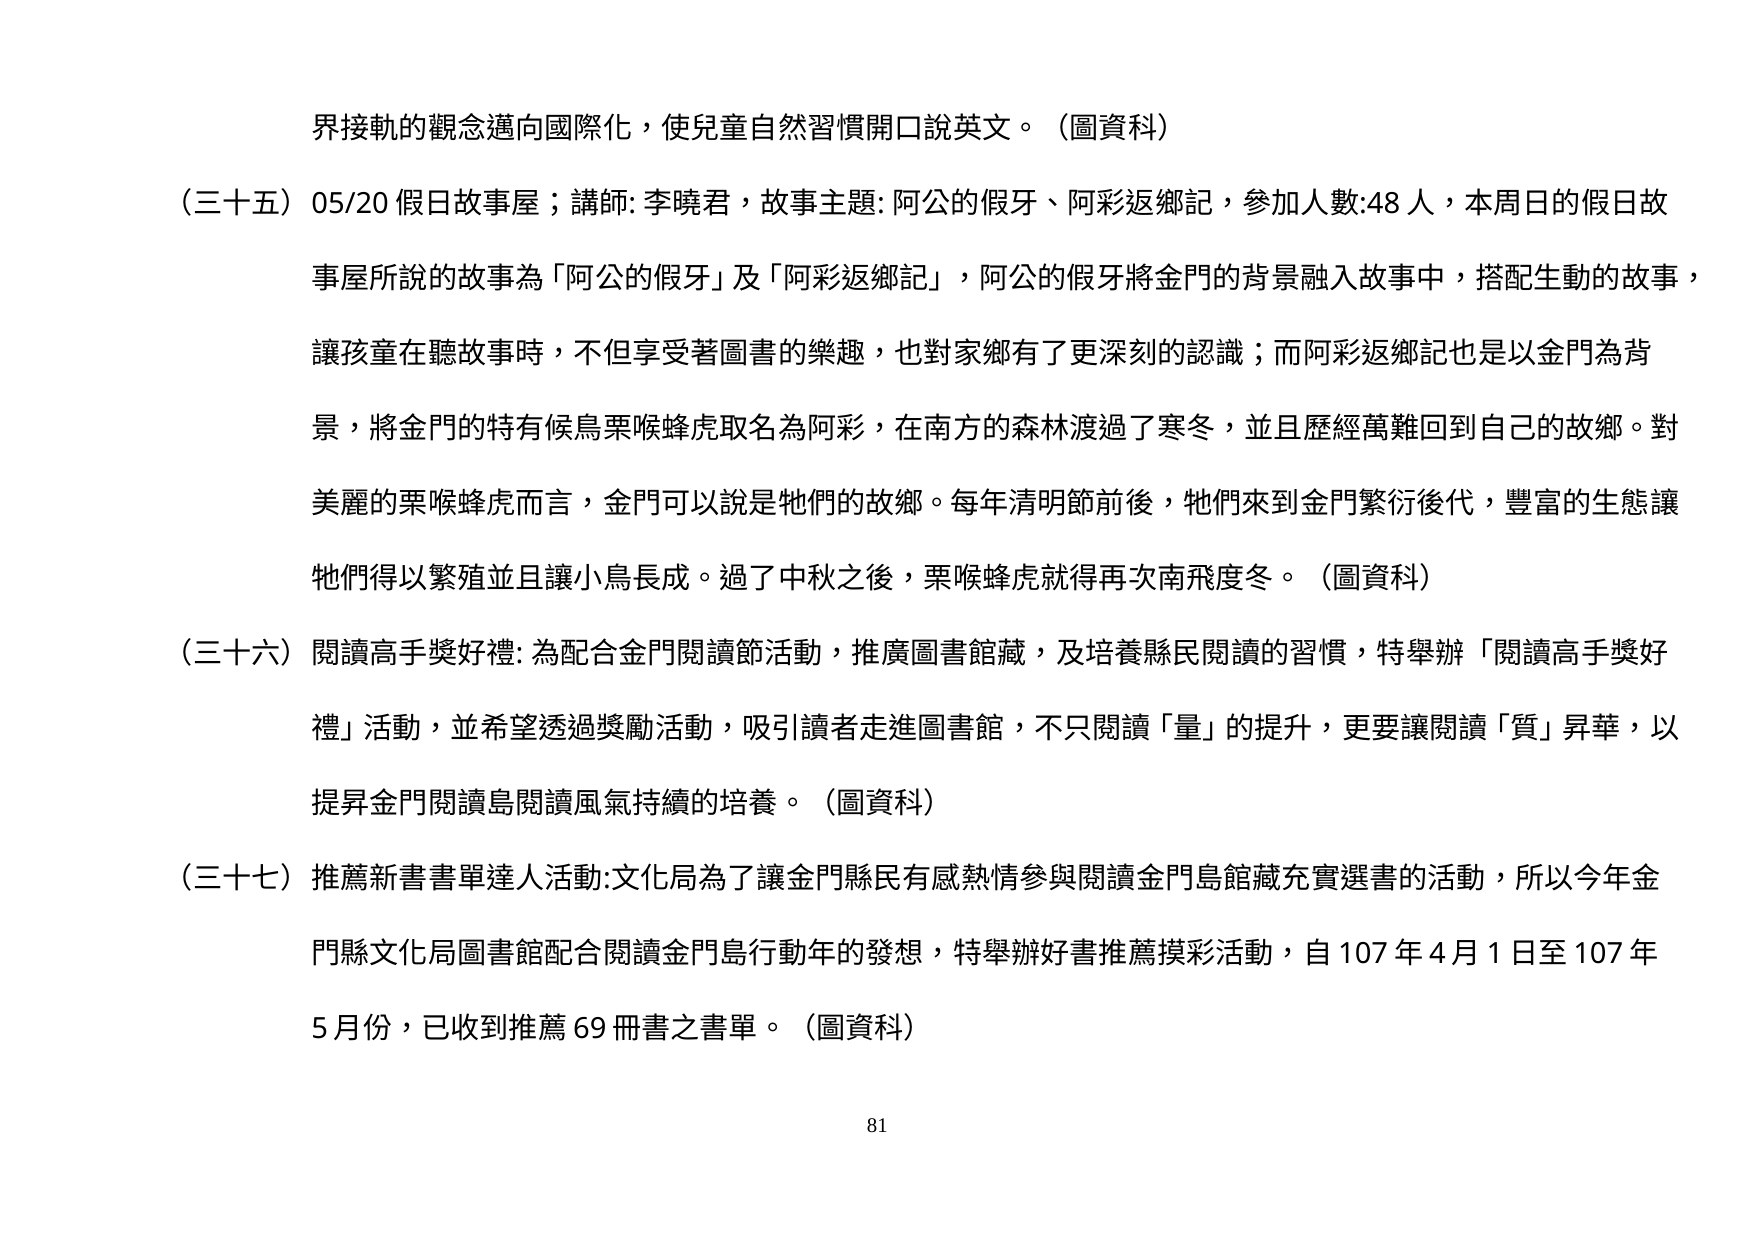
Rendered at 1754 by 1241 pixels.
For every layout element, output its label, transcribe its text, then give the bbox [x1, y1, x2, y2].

list 界接軌的觀念邁向國際化，使兒童自然習慣開口說英文。（圖資科） [164, 88, 1679, 163]
list 閱讀高手奬好禮: 為配合金門閱讀節活動，推廣圖書館藏，及培養縣民閱讀的習慣，特舉辦「閱讀高手獎好禮」活動，並希望透過獎勵活動，吸引讀者走進圖書館，不只閱讀「量」的提升，更要讓閱讀「質」昇華，以提昇金門閱讀島閱讀風氣持續的培養。（圖資科） [164, 613, 1679, 838]
list 推薦新書書單達人活動:文化局為了讓金門縣民有感熱情參與閱讀金門島館藏充實選書的活動，所以今年金門縣文化局圖書館配合閱讀金門島行動年的發想，特舉辦好書推薦摸彩活動，自107年4月1日至107年5月份，已收到推薦69冊書之書單。（圖資科） [164, 838, 1679, 1063]
list 05/20假日故事屋；講師: 李曉君，故事主題: 阿公的假牙、阿彩返鄉記，參加人數:48人，本周日的假日故事屋所說的故事為「阿公的假牙」及「阿彩返鄉記」，阿公的假牙將金門的背景融入故事中，搭配生動的故事，讓孩童在聽故事時，不但享受著圖書的樂趣，也對家鄉有了更深刻的認識；而阿彩返鄉記也是以金門為背景，將金門的特有候鳥栗喉蜂虎取名為阿彩，在南方的森林渡過了寒冬，並且歷經萬難回到自己的故鄉。對美麗的栗喉蜂虎而言，金門可以說是牠們的故鄉。每年清明節前後，牠們來到金門繁衍後代，豐富的生態讓牠們得以繁殖並且讓小鳥長成。過了中秋之後，栗喉蜂虎就得再次南飛度冬。（圖資科） [164, 163, 1679, 613]
